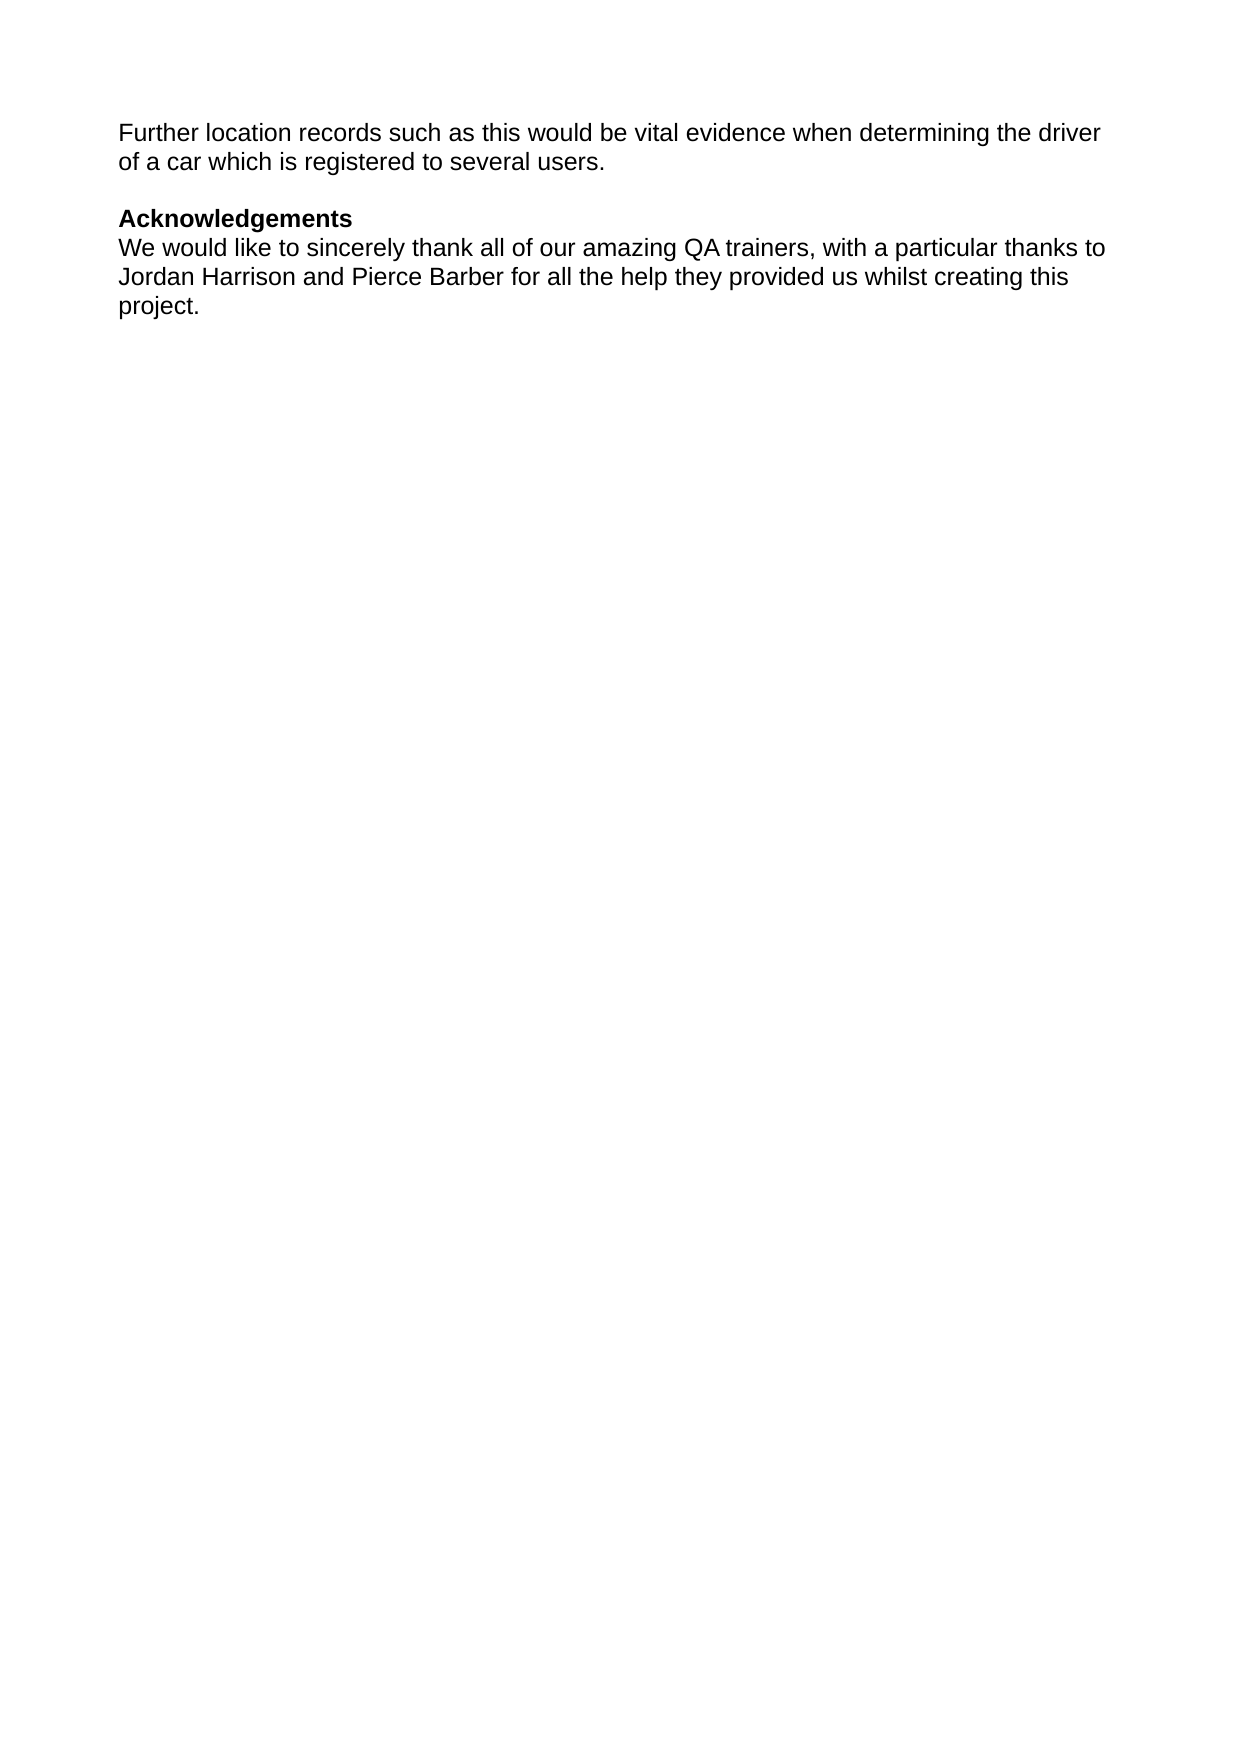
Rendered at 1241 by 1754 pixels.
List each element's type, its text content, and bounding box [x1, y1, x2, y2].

text Further location records such as this would be vital evidence when determining the driver of a car which is registered to several users. [118, 118, 1122, 176]
text We would like to sincerely thank all of our amazing QA trainers, with a particular thanks to Jordan Harrison and Pierce Barber for all the help they provided us whilst creating this project. [118, 233, 1122, 319]
text Acknowledgements [118, 204, 1122, 233]
